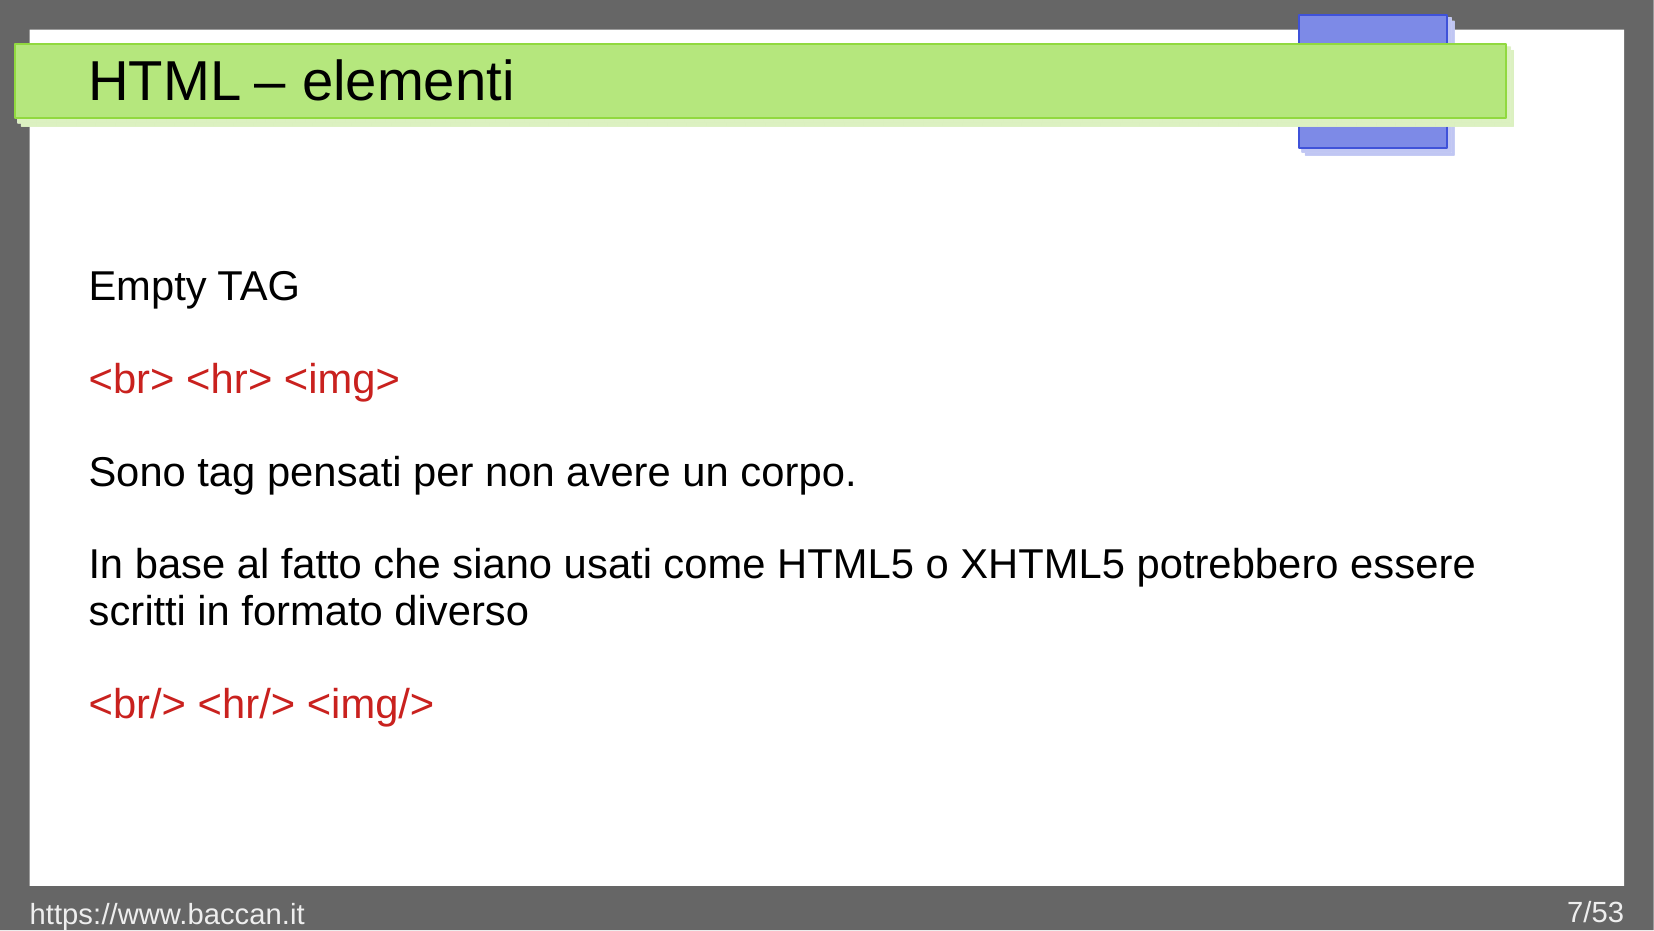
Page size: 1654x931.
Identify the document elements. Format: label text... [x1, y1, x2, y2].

text_box Empty TAG <br> <hr> <img> Sono tag pensati per non avere un corpo. In base al fatto che siano usati come HTML5 o XHTML5 potrebbero essere scritti in formato diverso <br/> <hr/> <img/> [88, 169, 1565, 821]
title HTML – elementi [88, 44, 1506, 119]
